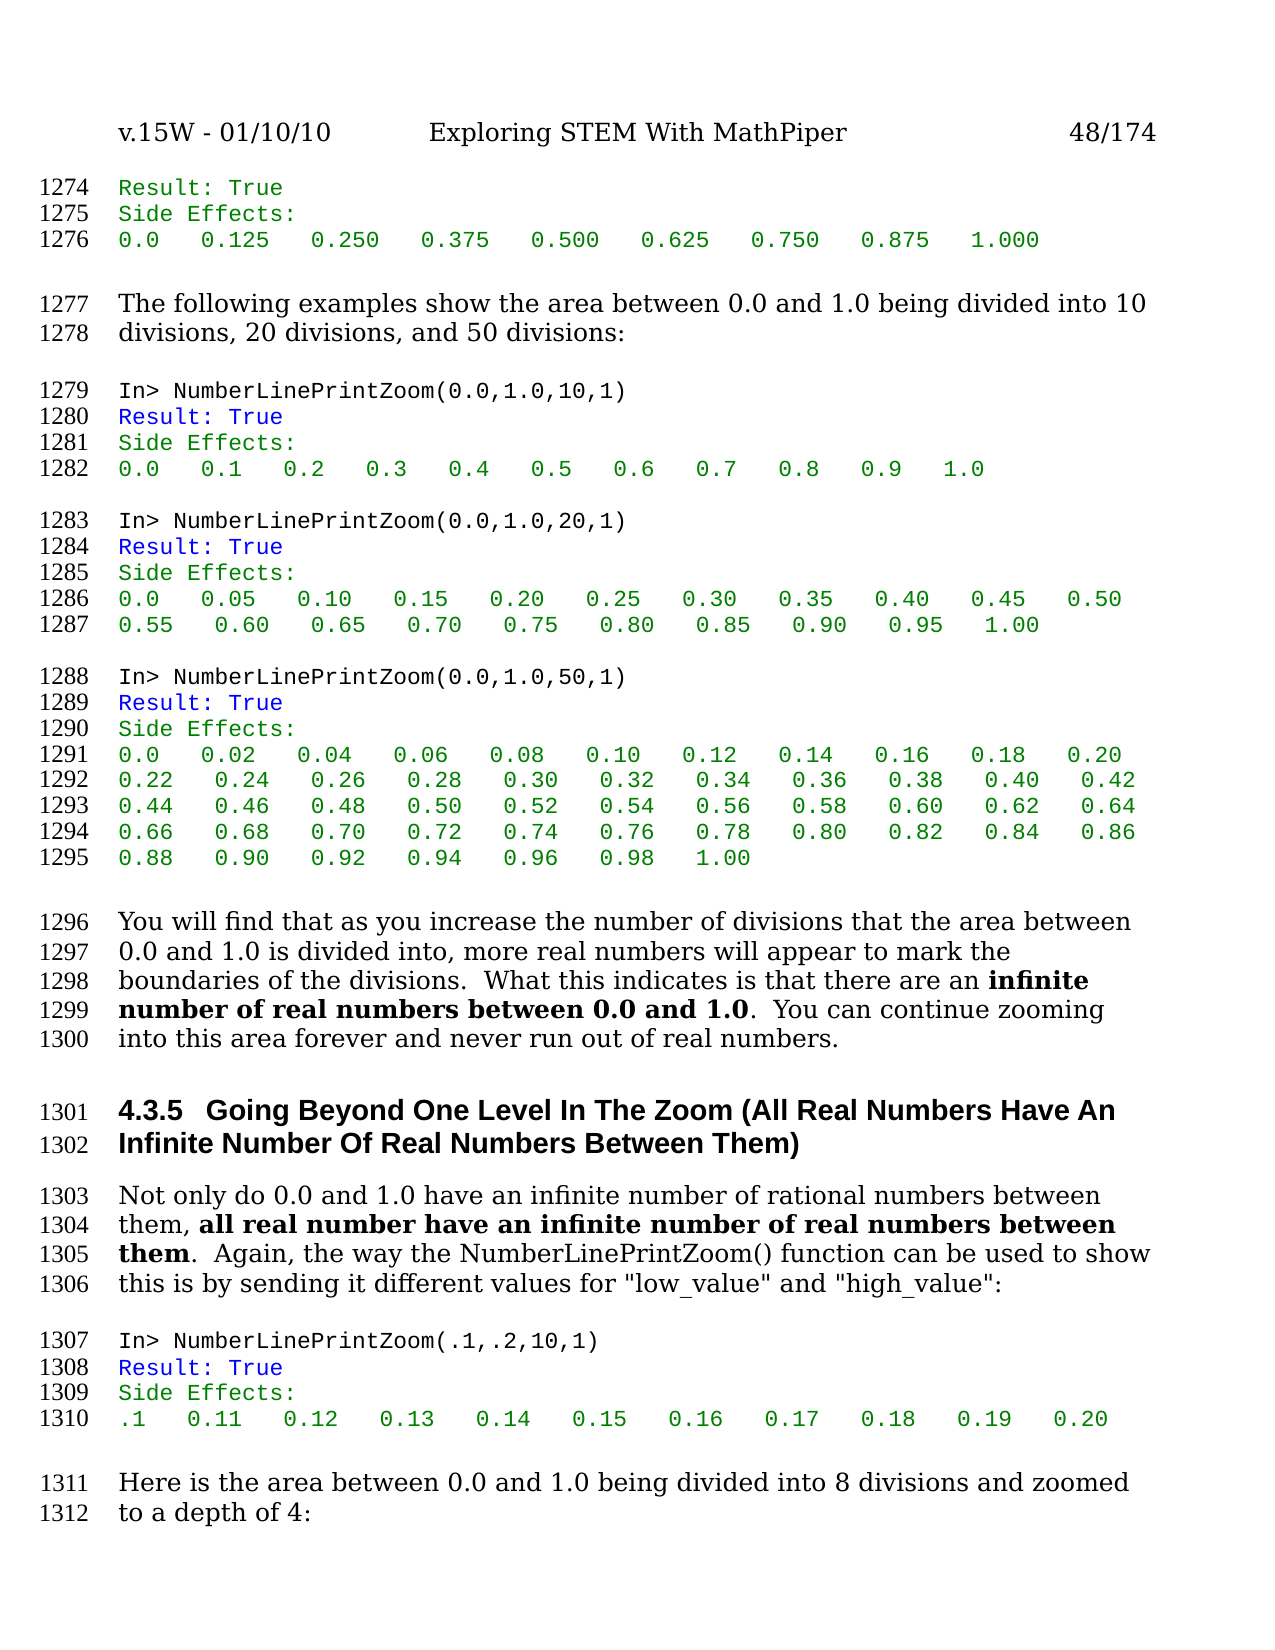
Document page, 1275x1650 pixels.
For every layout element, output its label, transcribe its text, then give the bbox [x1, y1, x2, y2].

text Side Effects: [118, 1382, 1157, 1408]
text In> NumberLinePrintZoom(0.0,1.0,20,1) [118, 509, 1157, 535]
text Not only do 0.0 and 1.0 have an infinite number of rational numbers between them, all real number have an infinite number of real numbers between them. Again, the way the NumberLinePrintZoom() function can be used to show this is by sending it different values for "low_value" and "high_value": [118, 1181, 1157, 1298]
text 0.0 0.1 0.2 0.3 0.4 0.5 0.6 0.7 0.8 0.9 1.0 [118, 458, 1157, 483]
text Side Effects: [118, 717, 1157, 743]
text Result: True [118, 1356, 1157, 1382]
text Result: True [118, 535, 1157, 561]
text 0.0 0.02 0.04 0.06 0.08 0.10 0.12 0.14 0.16 0.18 0.20 0.22 0.24 0.26 0.28 0.30 0.32 0.34 0.36 0.38 0.40 0.42 0.44 0.46 0.48 0.50 0.52 0.54 0.56 0.58 0.60 0.62 0.64 0.66 0.68 0.70 0.72 0.74 0.76 0.78 0.80 0.82 0.84 0.86 0.88 0.90 0.92 0.94 0.96 0.98 1.00 [118, 743, 1157, 873]
text 0.0 0.05 0.10 0.15 0.20 0.25 0.30 0.35 0.40 0.45 0.50 0.55 0.60 0.65 0.70 0.75 0.80 0.85 0.90 0.95 1.00 [118, 587, 1157, 639]
text .1 0.11 0.12 0.13 0.14 0.15 0.16 0.17 0.18 0.19 0.20 [118, 1408, 1157, 1434]
text In> NumberLinePrintZoom(0.0,1.0,50,1) [118, 665, 1157, 691]
text In> NumberLinePrintZoom(0.0,1.0,10,1) [118, 380, 1157, 406]
text Here is the area between 0.0 and 1.0 being divided into 8 divisions and zoomed to a depth of 4: [118, 1468, 1157, 1527]
text In> NumberLinePrintZoom(.1,.2,10,1) [118, 1330, 1157, 1356]
subtitle Going Beyond One Level In The Zoom (All Real Numbers Have An Infinite Number Of Real Numbers Between Them) [118, 1093, 1157, 1160]
text You will find that as you increase the number of divisions that the area between 0.0 and 1.0 is divided into, more real numbers will appear to mark the boundaries of the divisions. What this indicates is that there are an infinite number of real numbers between 0.0 and 1.0. You can continue zooming into this area forever and never run out of real numbers. [118, 907, 1157, 1054]
text Side Effects: [118, 203, 1157, 229]
text Result: True [118, 406, 1157, 432]
text Result: True [118, 691, 1157, 717]
text Side Effects: [118, 432, 1157, 458]
text Result: True [118, 177, 1157, 203]
text Side Effects: [118, 561, 1157, 587]
text 0.0 0.125 0.250 0.375 0.500 0.625 0.750 0.875 1.000 [118, 229, 1157, 254]
text The following examples show the area between 0.0 and 1.0 being divided into 10 divisions, 20 divisions, and 50 divisions: [118, 289, 1157, 348]
